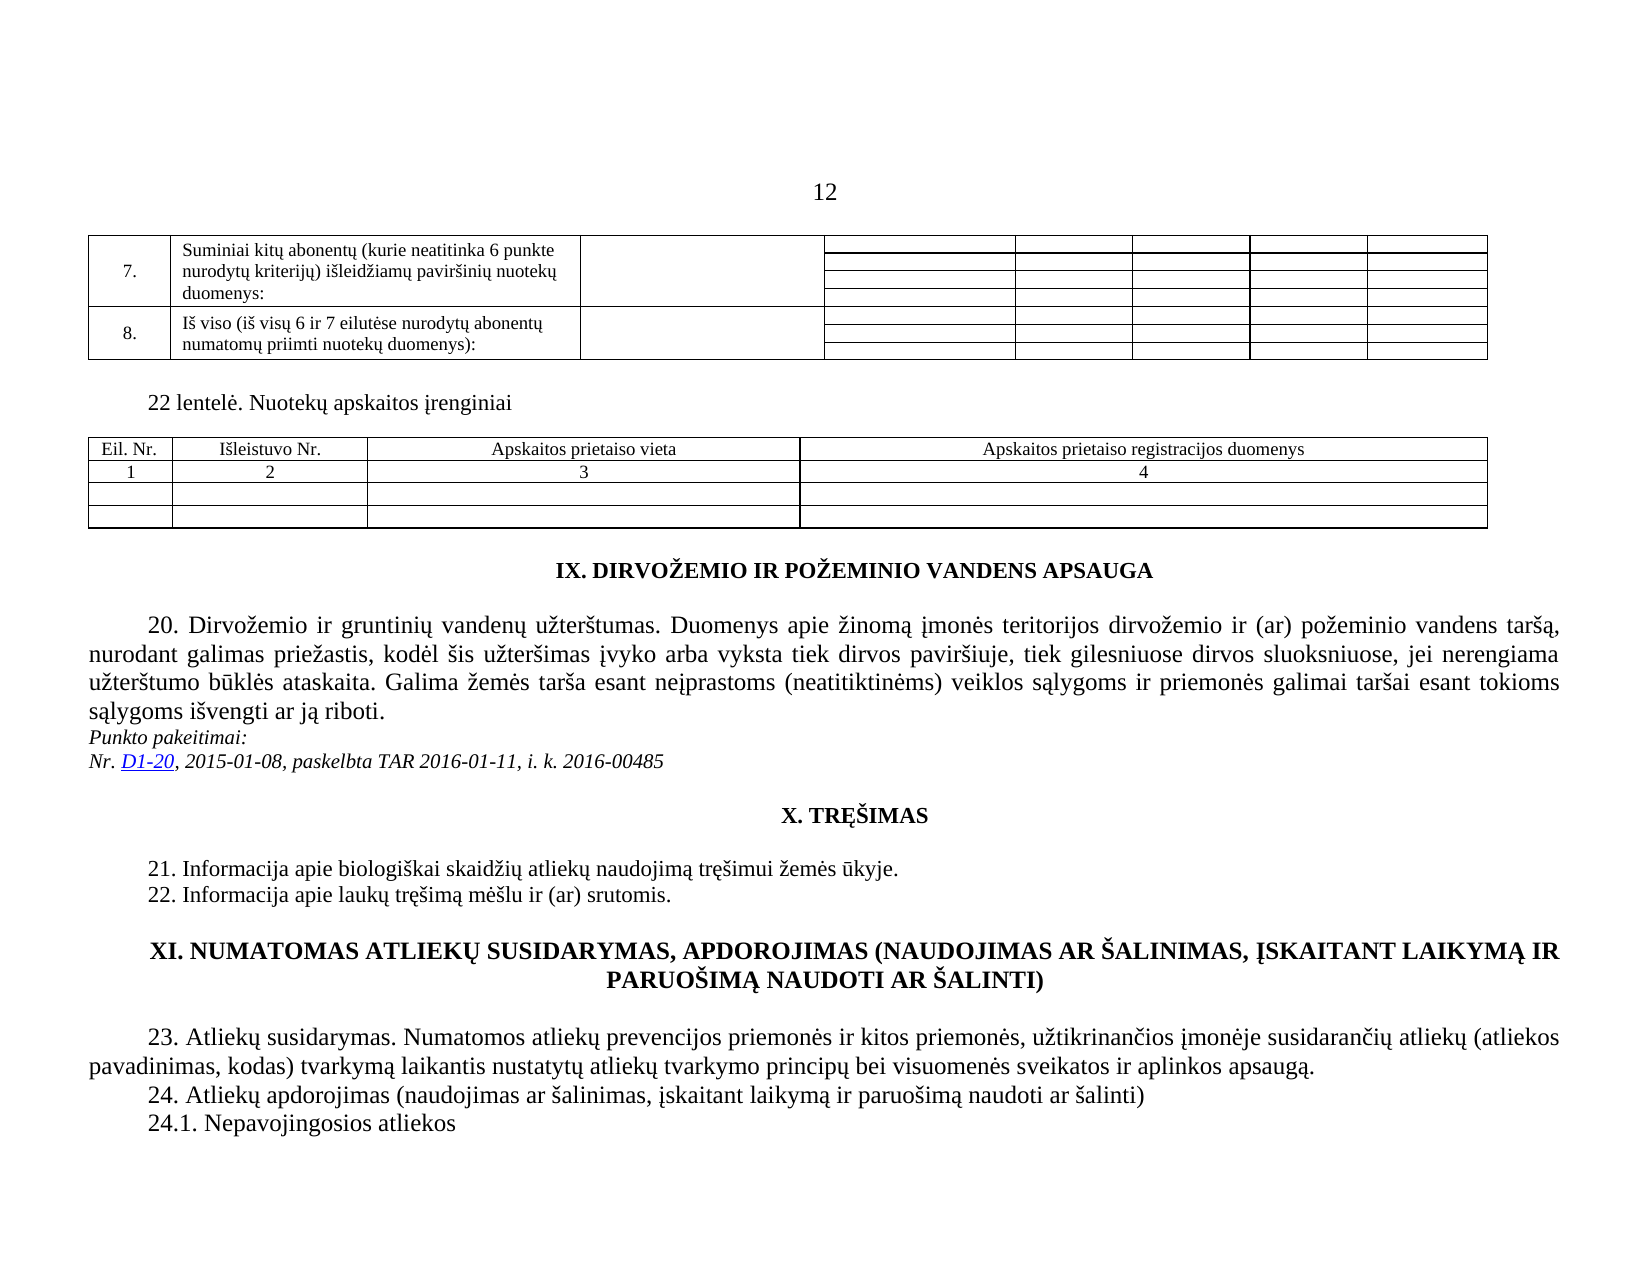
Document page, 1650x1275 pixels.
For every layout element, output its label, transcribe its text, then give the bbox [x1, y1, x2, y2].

text IX. DIRVOŽEMIO IR POŽEMINIO VANDENS APSAUGA [89, 557, 1561, 584]
table_cell [1016, 325, 1132, 342]
text Nr. D1-20, 2015-01-08, paskelbta TAR 2016-01-11, i. k. 2016-00485 [89, 749, 1561, 773]
table_cell [825, 254, 1015, 270]
table_cell [1016, 254, 1132, 270]
table_cell [1368, 343, 1487, 359]
table_cell [1251, 325, 1367, 342]
table_cell [1368, 236, 1487, 252]
text 23. Atliekų susidarymas. Numatomos atliekų prevencijos priemonės ir kitos priemonės, užtikrinančios įmonėje susidarančių atliekų (atliekos pavadinimas, kodas) tvarkymą laikantis nustatytų atliekų tvarkymo principų bei visuomenės sveikatos ir aplinkos apsaugą. [89, 1022, 1561, 1080]
table_cell [1016, 307, 1132, 324]
table_cell [801, 483, 1487, 505]
text X. TRĘŠIMAS [89, 802, 1561, 828]
table_cell [1251, 343, 1367, 359]
table_cell 7. [89, 236, 170, 306]
table_cell [1251, 307, 1367, 324]
table_cell [825, 271, 1015, 288]
table_cell [1133, 271, 1249, 288]
table_cell [1368, 289, 1487, 306]
table_header Išleistuvo Nr. [173, 438, 367, 460]
table_cell [89, 483, 172, 505]
text 21. Informacija apie biologiškai skaidžių atliekų naudojimą tręšimui žemės ūkyje. [89, 854, 1561, 881]
table_cell [1251, 289, 1367, 306]
table_cell [825, 236, 1015, 252]
text 22. Informacija apie laukų tręšimą mėšlu ir (ar) srutomis. [89, 881, 1561, 907]
table_cell 8. [89, 307, 170, 359]
table_cell [825, 289, 1015, 306]
table_cell [1133, 289, 1249, 306]
table_cell [581, 307, 824, 359]
text 24. Atliekų apdorojimas (naudojimas ar šalinimas, įskaitant laikymą ir paruošimą naudoti ar šalinti) [89, 1080, 1561, 1108]
table_header Apskaitos prietaiso registracijos duomenys [801, 438, 1487, 460]
text Punkto pakeitimai: [89, 725, 1561, 749]
table_cell Iš viso (iš visų 6 ir 7 eilutėse nurodytų abonentų numatomų priimti nuotekų duomenys): [171, 307, 580, 359]
text XI. NUMATOMAS ATLIEKŲ SUSIDARYMAS, APDOROJIMAS (NAUDOJIMAS AR ŠALINIMAS, ĮSKAITANT LAIKYMĄ IR PARUOŠIMĄ NAUDOTI AR ŠALINTI) [89, 936, 1561, 993]
text 20. Dirvožemio ir gruntinių vandenų užterštumas. Duomenys apie žinomą įmonės teritorijos dirvožemio ir (ar) požeminio vandens taršą, nurodant galimas priežastis, kodėl šis užteršimas įvyko arba vyksta tiek dirvos paviršiuje, tiek gilesniuose dirvos sluoksniuose, jei nerengiama užterštumo būklės ataskaita. Galima žemės tarša esant neįprastoms (neatitiktinėms) veiklos sąlygoms ir priemonės galimai taršai esant tokioms sąlygoms išvengti ar ją riboti. [89, 610, 1561, 725]
table_cell [1251, 271, 1367, 288]
table_header Eil. Nr. [89, 438, 172, 460]
table_cell 1 [89, 461, 172, 482]
table_cell [801, 506, 1487, 527]
table_cell [1133, 307, 1249, 324]
table_cell [173, 483, 367, 505]
table_cell [368, 483, 799, 505]
table_cell 3 [368, 461, 799, 482]
table_cell [89, 506, 172, 527]
text 22 lentelė. Nuotekų apskaitos įrenginiai [89, 389, 1561, 416]
table_cell [1016, 271, 1132, 288]
table_cell [825, 343, 1015, 359]
table_cell [1133, 236, 1249, 252]
table_cell [825, 325, 1015, 342]
table_cell [1016, 343, 1132, 359]
table_cell [1368, 254, 1487, 270]
table_cell [825, 307, 1015, 324]
table_cell [1133, 343, 1249, 359]
text 24.1. Nepavojingosios atliekos [89, 1108, 1561, 1137]
table_cell [1251, 254, 1367, 270]
table_cell [1133, 325, 1249, 342]
table_cell Suminiai kitų abonentų (kurie neatitinka 6 punkte nurodytų kriterijų) išleidžiamų paviršinių nuotekų duomenys: [171, 236, 580, 306]
table_cell 4 [801, 461, 1487, 482]
table_cell [581, 236, 824, 306]
table_cell [1368, 307, 1487, 324]
table_cell 2 [173, 461, 367, 482]
table_cell [1251, 236, 1367, 252]
table_cell [1133, 254, 1249, 270]
table_cell [173, 506, 367, 527]
table_cell [1368, 271, 1487, 288]
table_cell [1016, 236, 1132, 252]
table_cell [368, 506, 799, 527]
table_cell [1368, 325, 1487, 342]
table_header Apskaitos prietaiso vieta [368, 438, 799, 460]
table_cell [1016, 289, 1132, 306]
